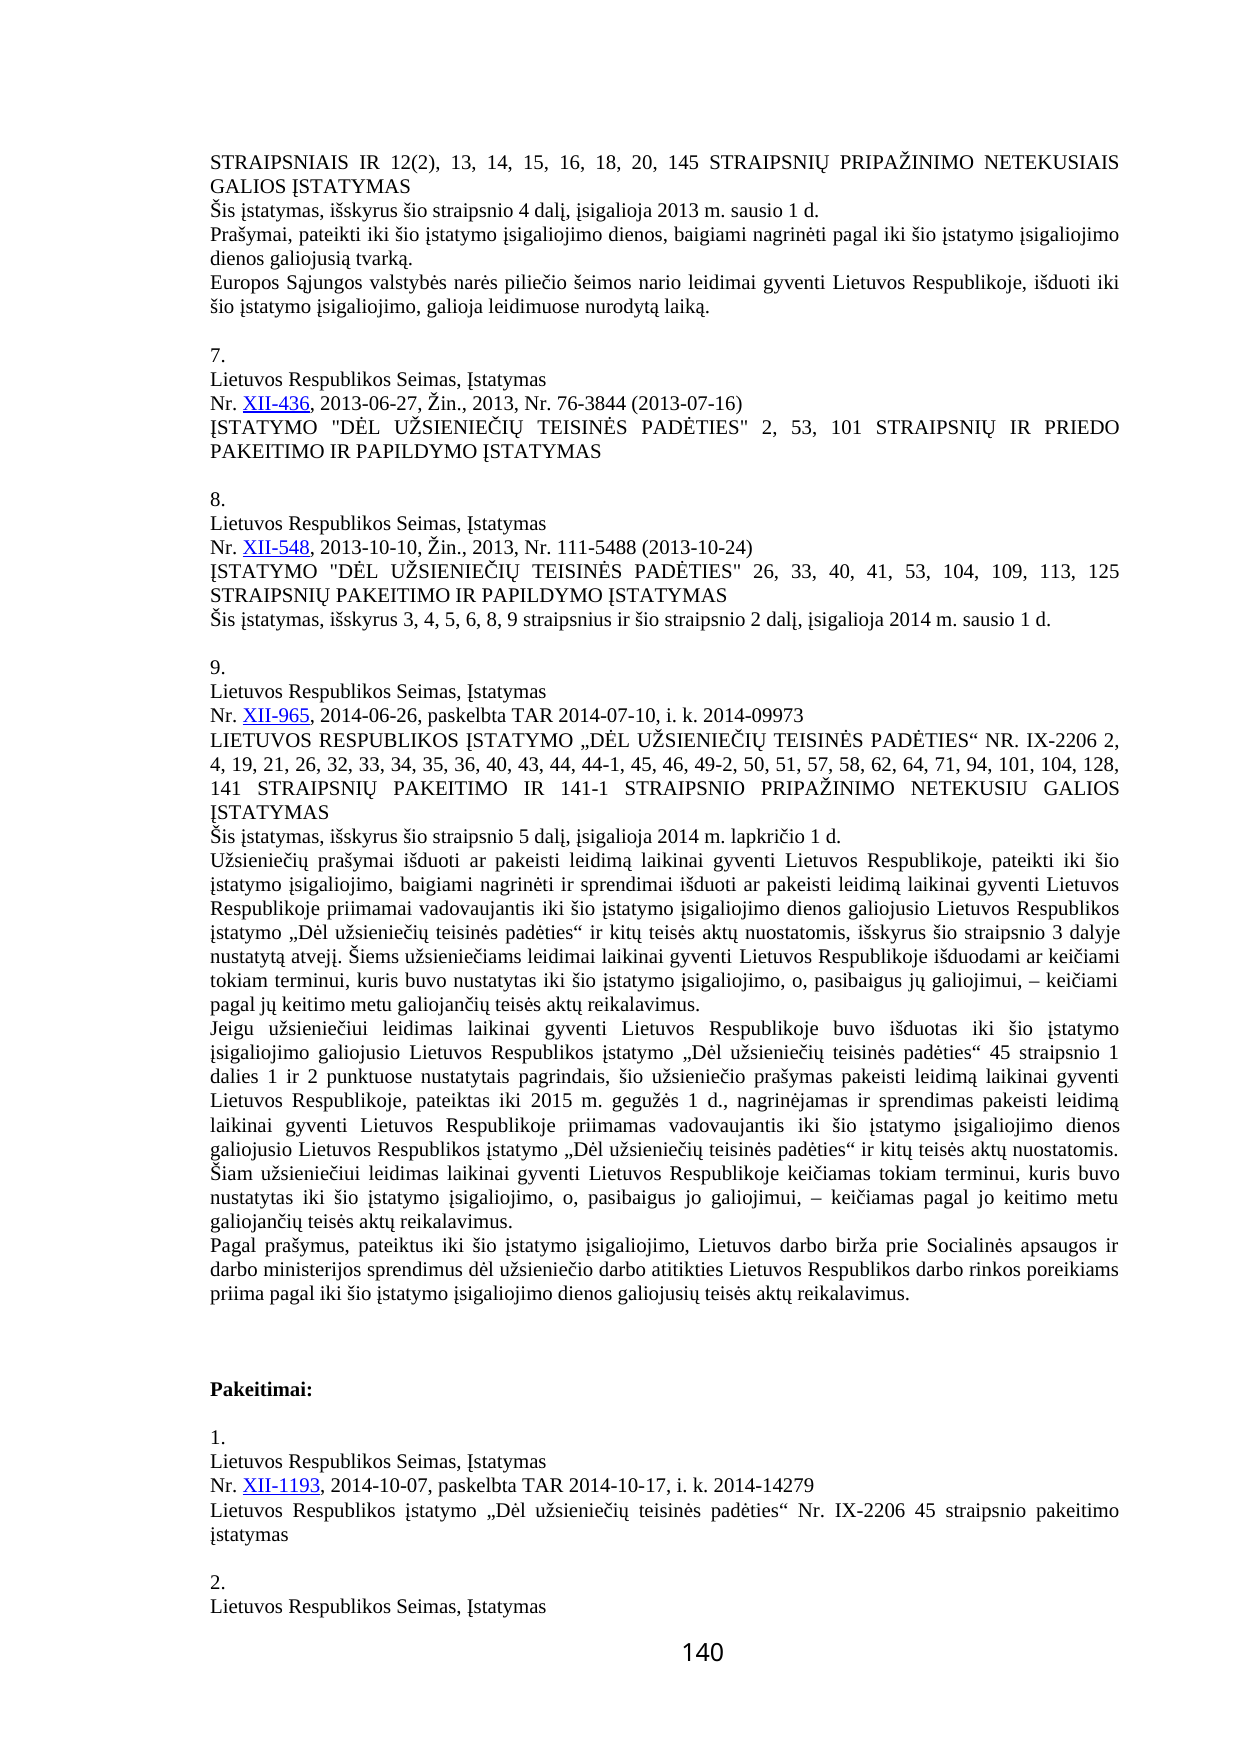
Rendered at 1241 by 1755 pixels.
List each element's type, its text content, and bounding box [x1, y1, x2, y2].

text 1. [210, 1425, 1120, 1449]
text 9. [210, 655, 1120, 679]
text Lietuvos Respublikos Seimas, Įstatymas [210, 1449, 1120, 1473]
text Prašymai, pateikti iki šio įstatymo įsigaliojimo dienos, baigiami nagrinėti pagal iki šio įstatymo įsigaliojimo dienos galiojusią tvarką. [210, 222, 1120, 270]
text Lietuvos Respublikos Seimas, Įstatymas [210, 1594, 1120, 1618]
text Pagal prašymus, pateiktus iki šio įstatymo įsigaliojimo, Lietuvos darbo birža prie Socialinės apsaugos ir darbo ministerijos sprendimus dėl užsieniečio darbo atitikties Lietuvos Respublikos darbo rinkos poreikiams priima pagal iki šio įstatymo įsigaliojimo dienos galiojusių teisės aktų reikalavimus. [210, 1233, 1120, 1305]
text Jeigu užsieniečiui leidimas laikinai gyventi Lietuvos Respublikoje buvo išduotas iki šio įstatymo įsigaliojimo galiojusio Lietuvos Respublikos įstatymo „Dėl užsieniečių teisinės padėties“ 45 straipsnio 1 dalies 1 ir 2 punktuose nustatytais pagrindais, šio užsieniečio prašymas pakeisti leidimą laikinai gyventi Lietuvos Respublikoje, pateiktas iki 2015 m. gegužės 1 d., nagrinėjamas ir sprendimas pakeisti leidimą laikinai gyventi Lietuvos Respublikoje priimamas vadovaujantis iki šio įstatymo įsigaliojimo dienos galiojusio Lietuvos Respublikos įstatymo „Dėl užsieniečių teisinės padėties“ ir kitų teisės aktų nuostatomis. Šiam užsieniečiui leidimas laikinai gyventi Lietuvos Respublikoje keičiamas tokiam terminui, kuris buvo nustatytas iki šio įstatymo įsigaliojimo, o, pasibaigus jo galiojimui, – keičiamas pagal jo keitimo metu galiojančių teisės aktų reikalavimus. [210, 1016, 1120, 1233]
text LIETUVOS RESPUBLIKOS ĮSTATYMO „DĖL UŽSIENIEČIŲ TEISINĖS PADĖTIES“ NR. IX-2206 2, 4, 19, 21, 26, 32, 33, 34, 35, 36, 40, 43, 44, 44-1, 45, 46, 49-2, 50, 51, 57, 58, 62, 64, 71, 94, 101, 104, 128, 141 STRAIPSNIŲ PAKEITIMO IR 141-1 STRAIPSNIO PRIPAŽINIMO NETEKUSIU GALIOS ĮSTATYMAS [210, 727, 1120, 824]
text ĮSTATYMO "DĖL UŽSIENIEČIŲ TEISINĖS PADĖTIES" 26, 33, 40, 41, 53, 104, 109, 113, 125 STRAIPSNIŲ PAKEITIMO IR PAPILDYMO ĮSTATYMAS [210, 559, 1120, 607]
text Nr. XII-436, 2013-06-27, Žin., 2013, Nr. 76-3844 (2013-07-16) [210, 391, 1120, 415]
text Lietuvos Respublikos Seimas, Įstatymas [210, 511, 1120, 535]
text 8. [210, 487, 1120, 511]
text ĮSTATYMO "DĖL UŽSIENIEČIŲ TEISINĖS PADĖTIES" 2, 53, 101 STRAIPSNIŲ IR PRIEDO PAKEITIMO IR PAPILDYMO ĮSTATYMAS [210, 415, 1120, 463]
text Šis įstatymas, išskyrus 3, 4, 5, 6, 8, 9 straipsnius ir šio straipsnio 2 dalį, įsigalioja 2014 m. sausio 1 d. [210, 607, 1120, 631]
text Lietuvos Respublikos Seimas, Įstatymas [210, 367, 1120, 391]
text STRAIPSNIAIS IR 12(2), 13, 14, 15, 16, 18, 20, 145 STRAIPSNIŲ PRIPAŽINIMO NETEKUSIAIS GALIOS ĮSTATYMAS [210, 150, 1120, 198]
text Pakeitimai: [210, 1377, 1120, 1401]
text Nr. XII-965, 2014-06-26, paskelbta TAR 2014-07-10, i. k. 2014-09973 [210, 703, 1120, 727]
text Šis įstatymas, išskyrus šio straipsnio 4 dalį, įsigalioja 2013 m. sausio 1 d. [210, 198, 1120, 222]
text Nr. XII-1193, 2014-10-07, paskelbta TAR 2014-10-17, i. k. 2014-14279 [210, 1473, 1120, 1497]
text Užsieniečių prašymai išduoti ar pakeisti leidimą laikinai gyventi Lietuvos Respublikoje, pateikti iki šio įstatymo įsigaliojimo, baigiami nagrinėti ir sprendimai išduoti ar pakeisti leidimą laikinai gyventi Lietuvos Respublikoje priimamai vadovaujantis iki šio įstatymo įsigaliojimo dienos galiojusio Lietuvos Respublikos įstatymo „Dėl užsieniečių teisinės padėties“ ir kitų teisės aktų nuostatomis, išskyrus šio straipsnio 3 dalyje nustatytą atvejį. Šiems užsieniečiams leidimai laikinai gyventi Lietuvos Respublikoje išduodami ar keičiami tokiam terminui, kuris buvo nustatytas iki šio įstatymo įsigaliojimo, o, pasibaigus jų galiojimui, – keičiami pagal jų keitimo metu galiojančių teisės aktų reikalavimus. [210, 848, 1120, 1016]
text 7. [210, 342, 1120, 367]
text Nr. XII-548, 2013-10-10, Žin., 2013, Nr. 111-5488 (2013-10-24) [210, 535, 1120, 559]
text Lietuvos Respublikos įstatymo „Dėl užsieniečių teisinės padėties“ Nr. IX-2206 45 straipsnio pakeitimo įstatymas [210, 1497, 1120, 1546]
text Šis įstatymas, išskyrus šio straipsnio 5 dalį, įsigalioja 2014 m. lapkričio 1 d. [210, 824, 1120, 848]
text Lietuvos Respublikos Seimas, Įstatymas [210, 679, 1120, 703]
text 2. [210, 1570, 1120, 1594]
text Europos Sąjungos valstybės narės piliečio šeimos nario leidimai gyventi Lietuvos Respublikoje, išduoti iki šio įstatymo įsigaliojimo, galioja leidimuose nurodytą laiką. [210, 270, 1120, 318]
